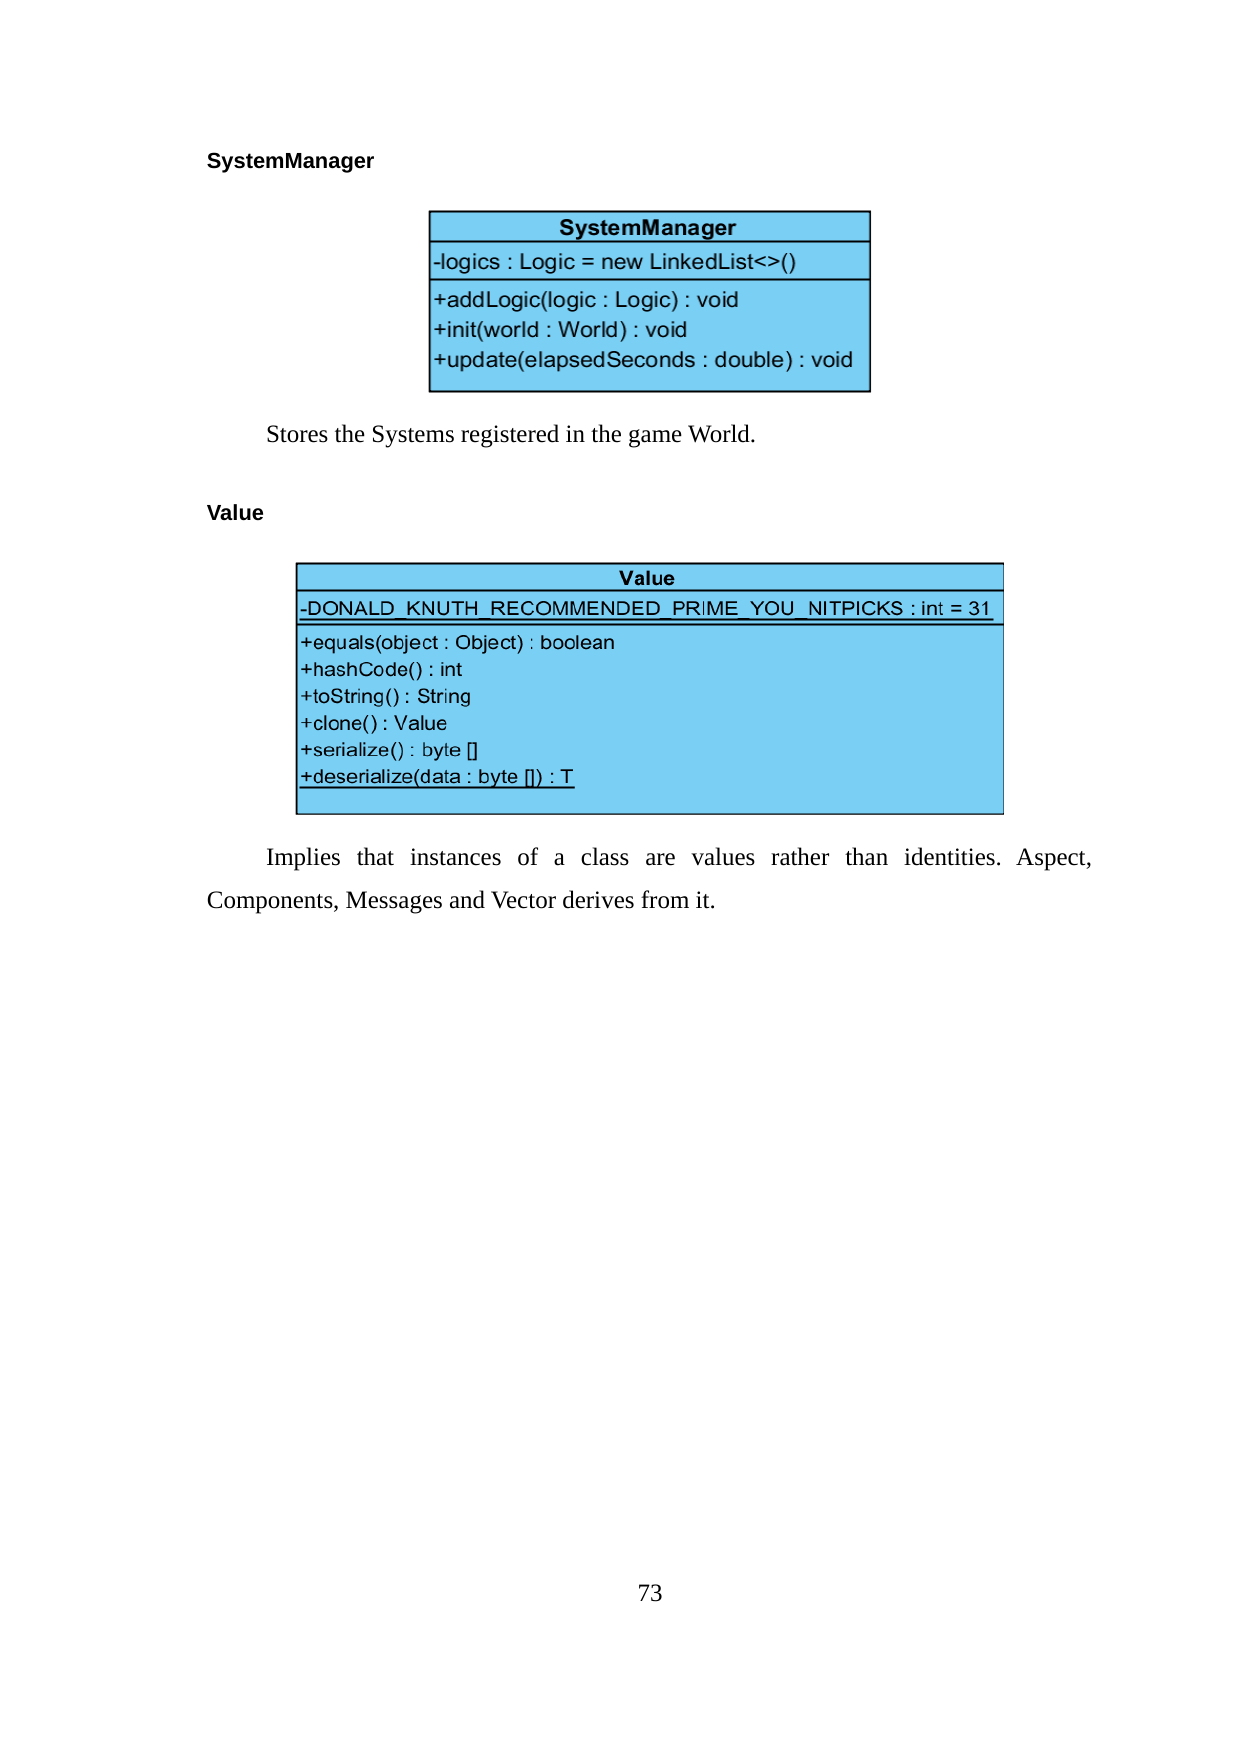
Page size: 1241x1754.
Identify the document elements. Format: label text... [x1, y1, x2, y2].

subtitle Value [207, 500, 1093, 525]
picture [295, 562, 1004, 815]
subtitle SystemManager [207, 148, 1093, 173]
text Implies that instances of a class are values rather than identities. Aspect, Components, Messages and Vector derives from it. [207, 842, 1093, 913]
text Stores the Systems registered in the game World. [207, 419, 1093, 448]
picture [428, 210, 872, 393]
